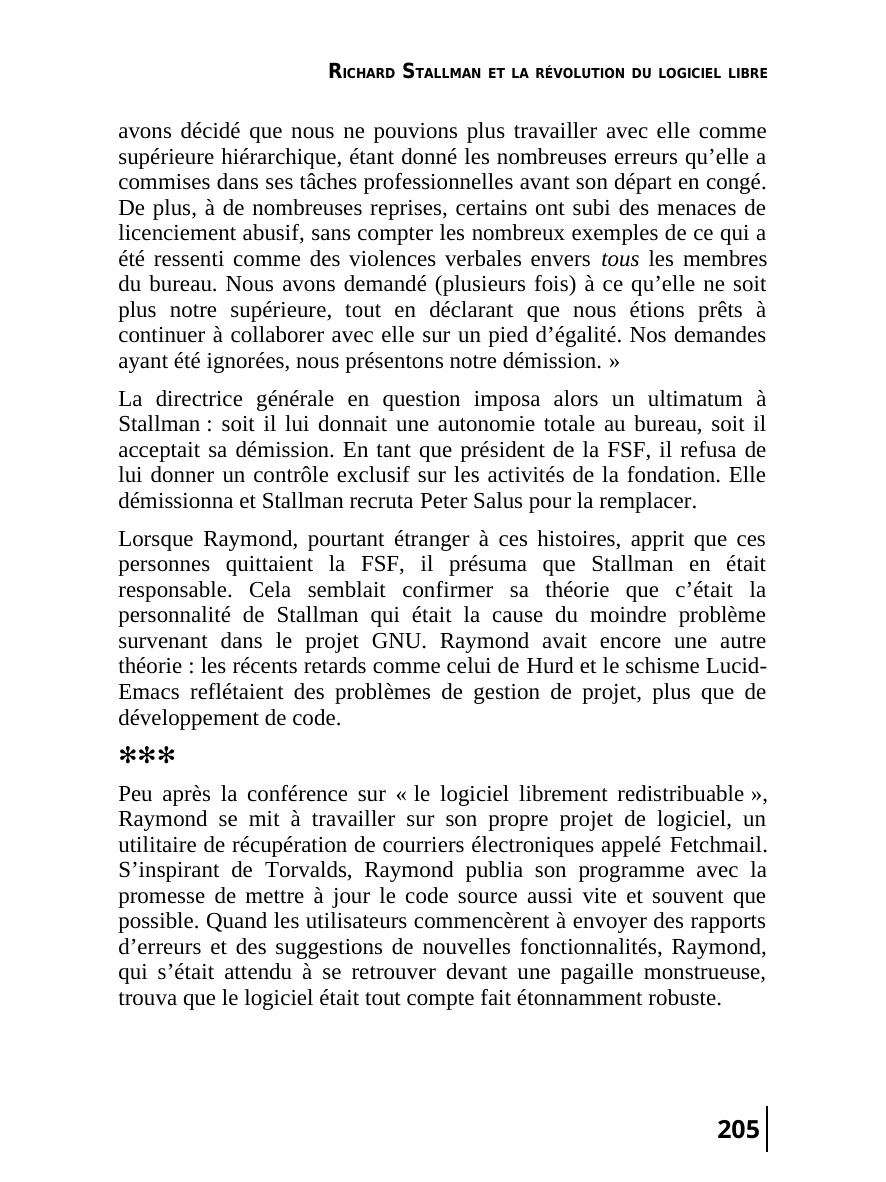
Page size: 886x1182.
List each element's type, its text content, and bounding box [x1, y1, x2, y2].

text Peu après la conférence sur « le logiciel librement redistribuable », Raymond se mit à travailler sur son propre projet de logiciel, un utilitaire de récupération de courriers électroniques appelé Fetchmail. S’inspirant de Torvalds, Raymond publia son programme avec la promesse de mettre à jour le code source aussi vite et souvent que possible. Quand les utilisateurs commencèrent à envoyer des rapports d’erreurs et des suggestions de nouvelles fonctionnalités, Raymond, qui s’était attendu à se retrouver devant une pagaille monstrueuse, trouva que le logiciel était tout compte fait étonnamment robuste. [118, 781, 768, 1010]
text La directrice générale en question imposa alors un ultimatum à Stallman : soit il lui donnait une autonomie totale au bureau, soit il acceptait sa démission. En tant que président de la FSF, il refusa de lui donner un contrôle exclusif sur les activités de la fondation. Elle démissionna et Stallman recruta Peter Salus pour la remplacer. [118, 386, 768, 513]
text avons décidé que nous ne pouvions plus travailler avec elle comme supérieure hiérarchique, étant donné les nombreuses erreurs qu’elle a commises dans ses tâches professionnelles avant son départ en congé. De plus, à de nombreuses reprises, certains ont subi des menaces de licenciement abusif, sans compter les nombreux exemples de ce qui a été ressenti comme des violences verbales envers tous les membres du bureau. Nous avons demandé (plusieurs fois) à ce qu’elle ne soit plus notre supérieure, tout en déclarant que nous étions prêts à continuer à collaborer avec elle sur un pied d’égalité. Nos demandes ayant été ignorées, nous présentons notre démission. » [118, 118, 768, 373]
text ✻✻✻ [118, 742, 768, 768]
text Lorsque Raymond, pourtant étranger à ces histoires, apprit que ces personnes quittaient la FSF, il présuma que Stallman en était responsable. Cela semblait confirmer sa théorie que c’était la personnalité de Stallman qui était la cause du moindre problème survenant dans le projet GNU. Raymond avait encore une autre théorie : les récents retards comme celui de Hurd et le schisme Lucid-Emacs reflétaient des problèmes de gestion de projet, plus que de développement de code. [118, 526, 768, 730]
